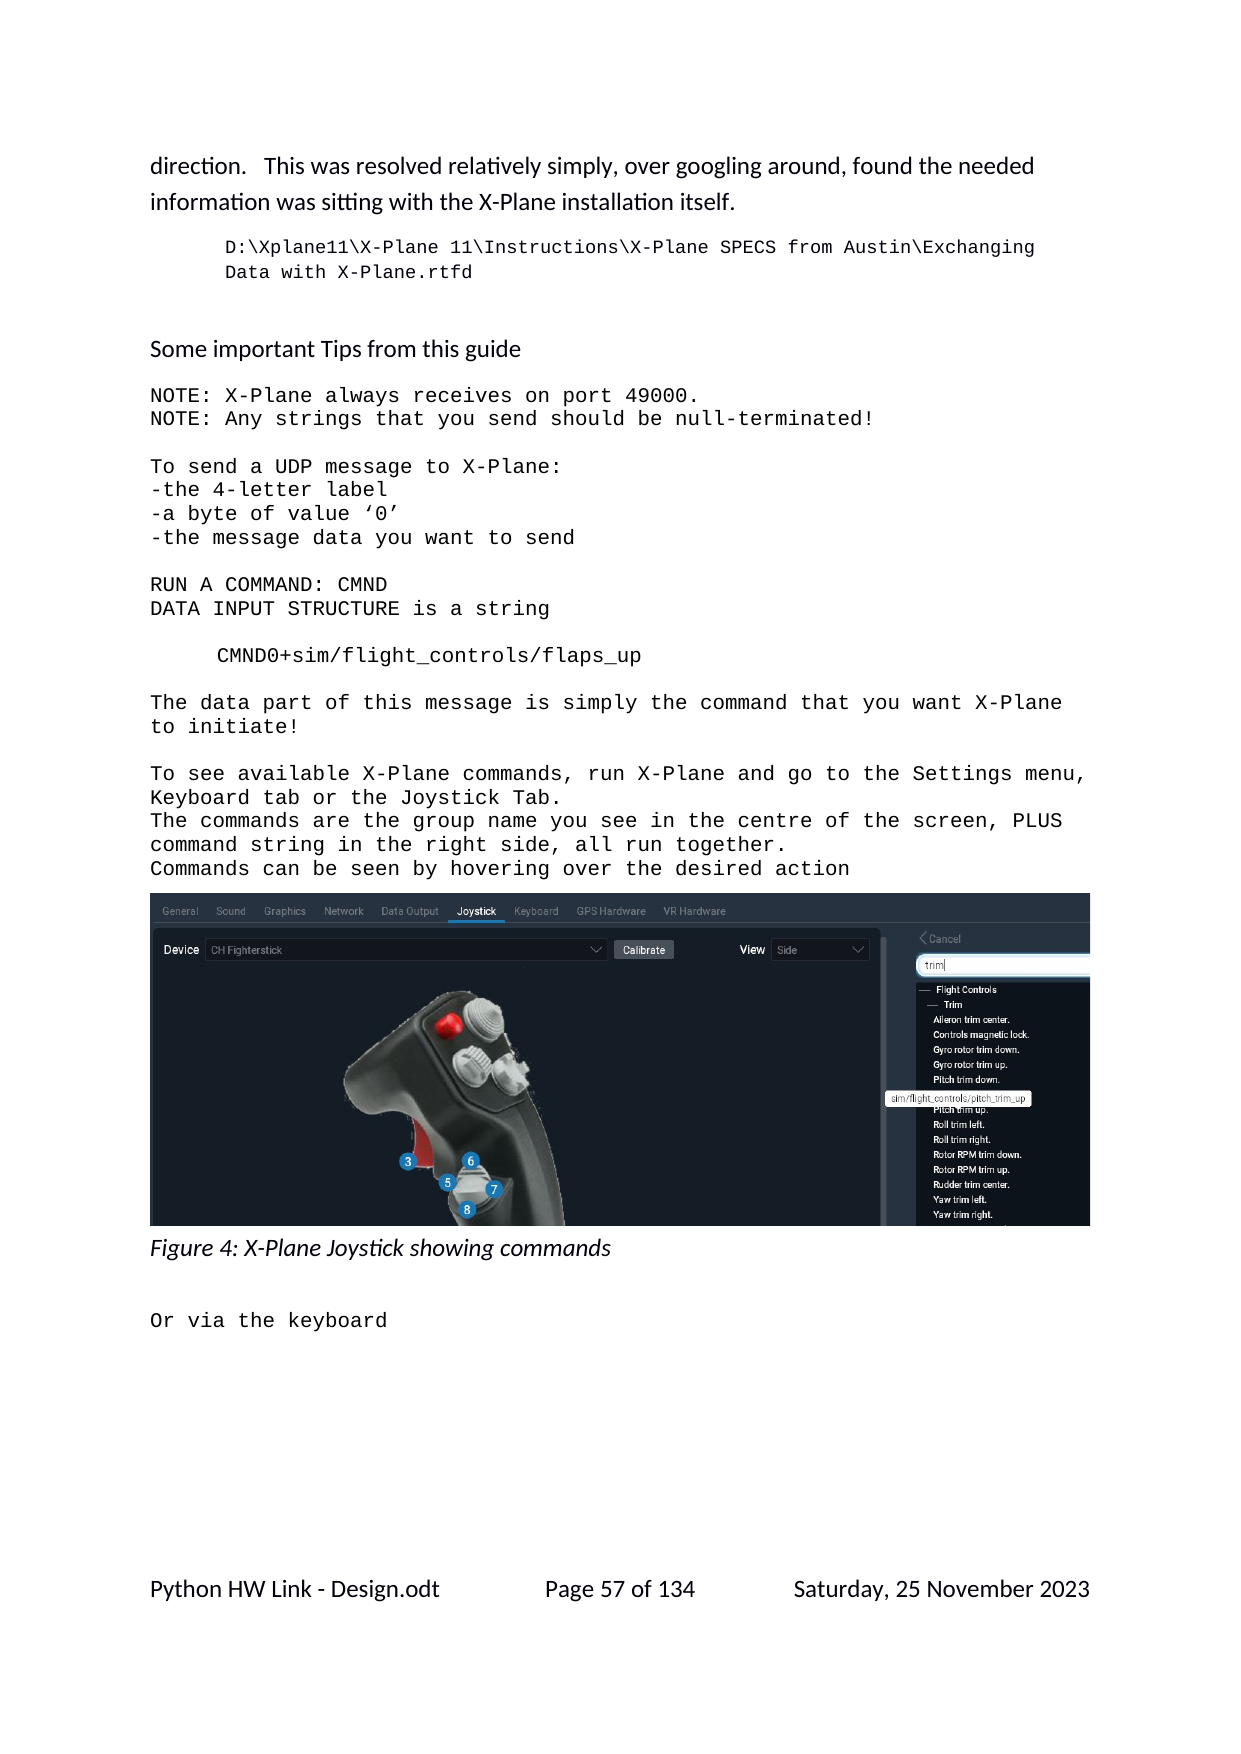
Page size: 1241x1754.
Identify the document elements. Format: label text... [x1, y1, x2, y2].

text To see available X-Plane commands, run X-Plane and go to the Settings menu, Keyboard tab or the Joystick Tab. [150, 763, 1090, 810]
text Commands can be seen by hovering over the desired action [150, 858, 1090, 881]
text Some important Tips from this guide [150, 334, 1090, 364]
text The data part of this message is simply the command that you want X-Plane to initiate! [150, 692, 1090, 739]
text The commands are the group name you see in the centre of the screen, PLUS command string in the right side, all run together. [150, 810, 1090, 858]
text direction. This was resolved relatively simply, over googling around, found the needed information was sitting with the X-Plane installation itself. [150, 150, 1090, 217]
text -a byte of value ‘0’ [150, 503, 1090, 527]
text Or via the keyboard [150, 1310, 1090, 1333]
text DATA INPUT STRUCTURE is a string [150, 598, 1090, 621]
text Figure 4: X-Plane Joystick showing commands [150, 1226, 1090, 1262]
text NOTE: X-Plane always receives on port 49000. [150, 385, 1090, 408]
picture [150, 893, 1091, 1226]
text To send a UDP message to X-Plane: [150, 456, 1090, 479]
text -the 4-letter label [150, 479, 1090, 503]
text RUN A COMMAND: CMND [150, 574, 1090, 598]
text NOTE: Any strings that you send should be null-terminated! [150, 408, 1090, 432]
text D:\Xplane11\X-Plane 11\Instructions\X-Plane SPECS from Austin\Exchanging Data with X-Plane.rtfd [225, 238, 1090, 284]
text -the message data you want to send [150, 527, 1090, 550]
text CMND0+sim/flight_controls/flaps_up [150, 645, 1090, 668]
